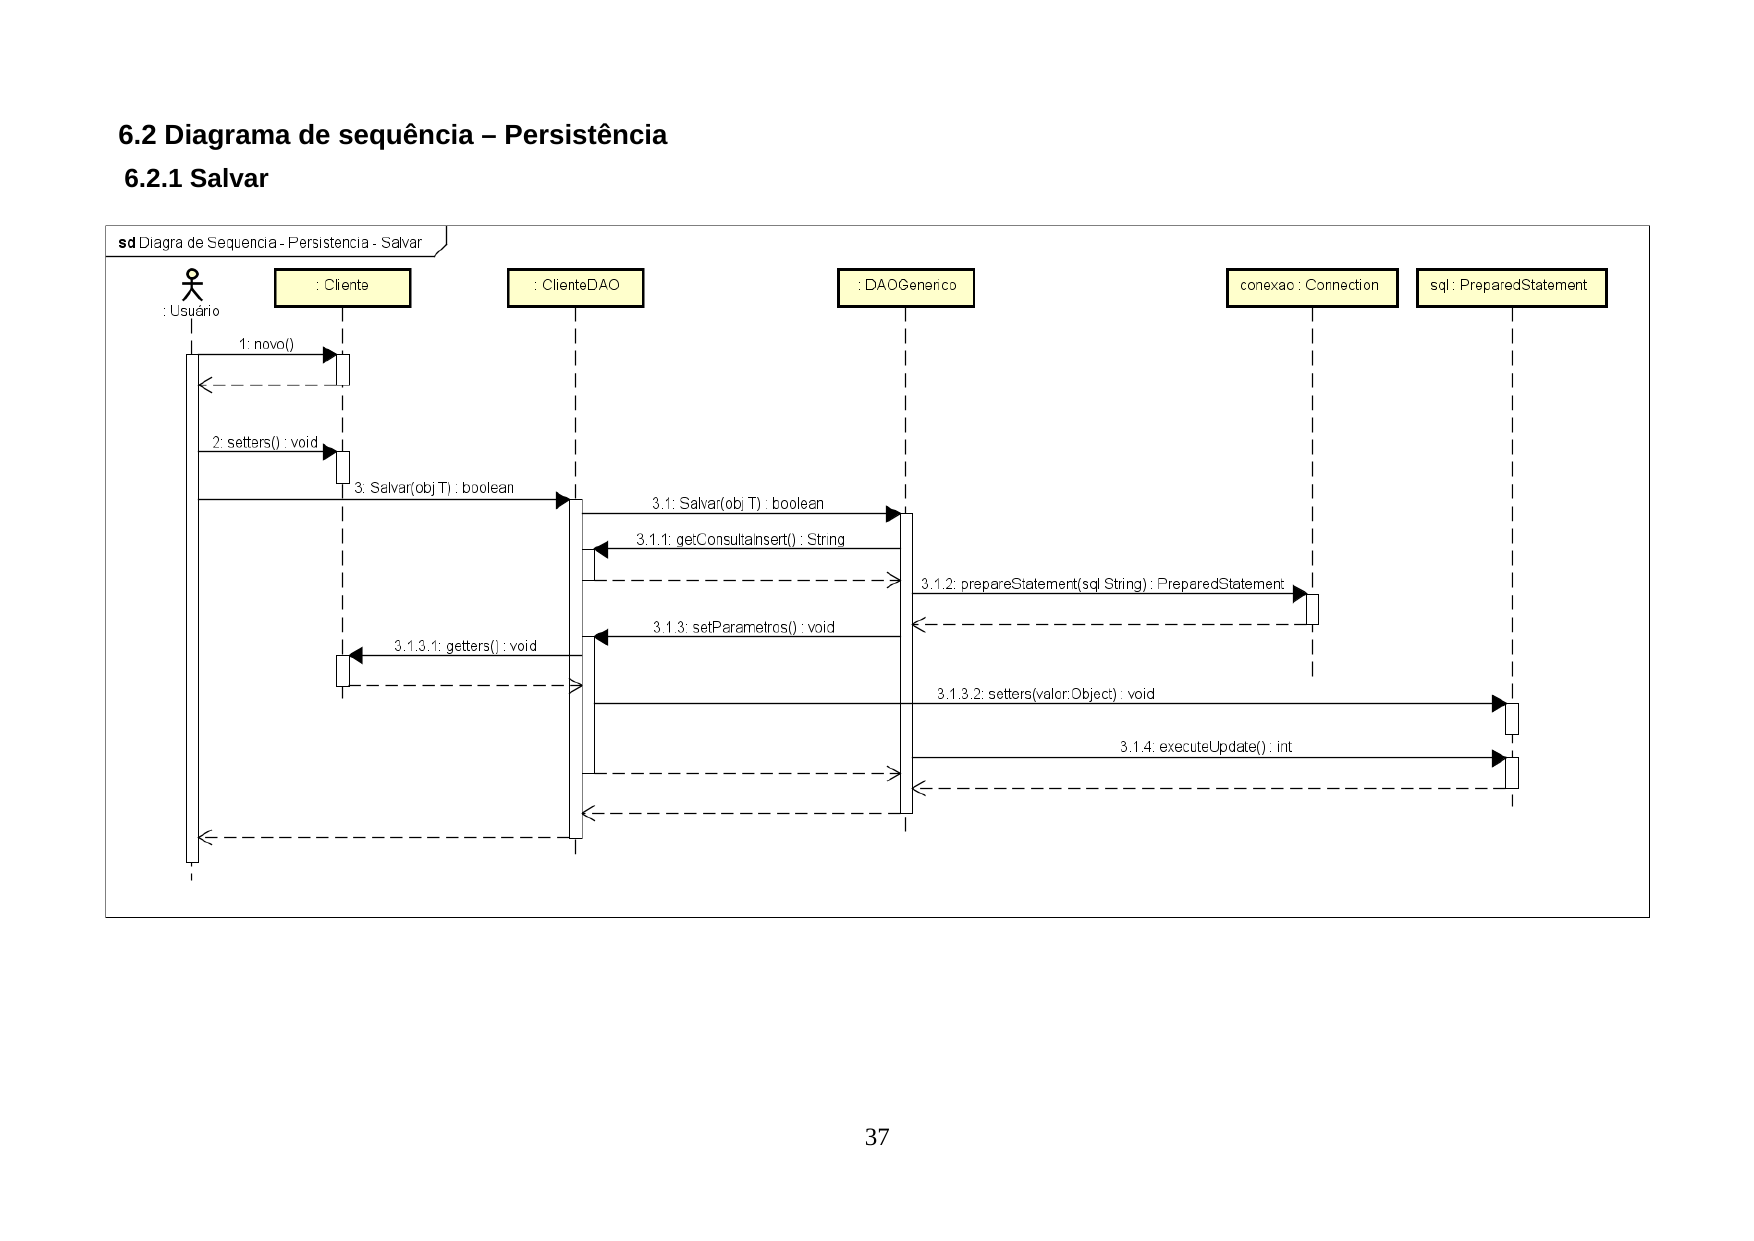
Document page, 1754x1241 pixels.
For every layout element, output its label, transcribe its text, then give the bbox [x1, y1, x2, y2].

picture [93, 213, 1661, 929]
subtitle 6.2 Diagrama de sequência – Persistência [118, 118, 1636, 150]
subtitle 6.2.1 Salvar [124, 162, 1636, 193]
